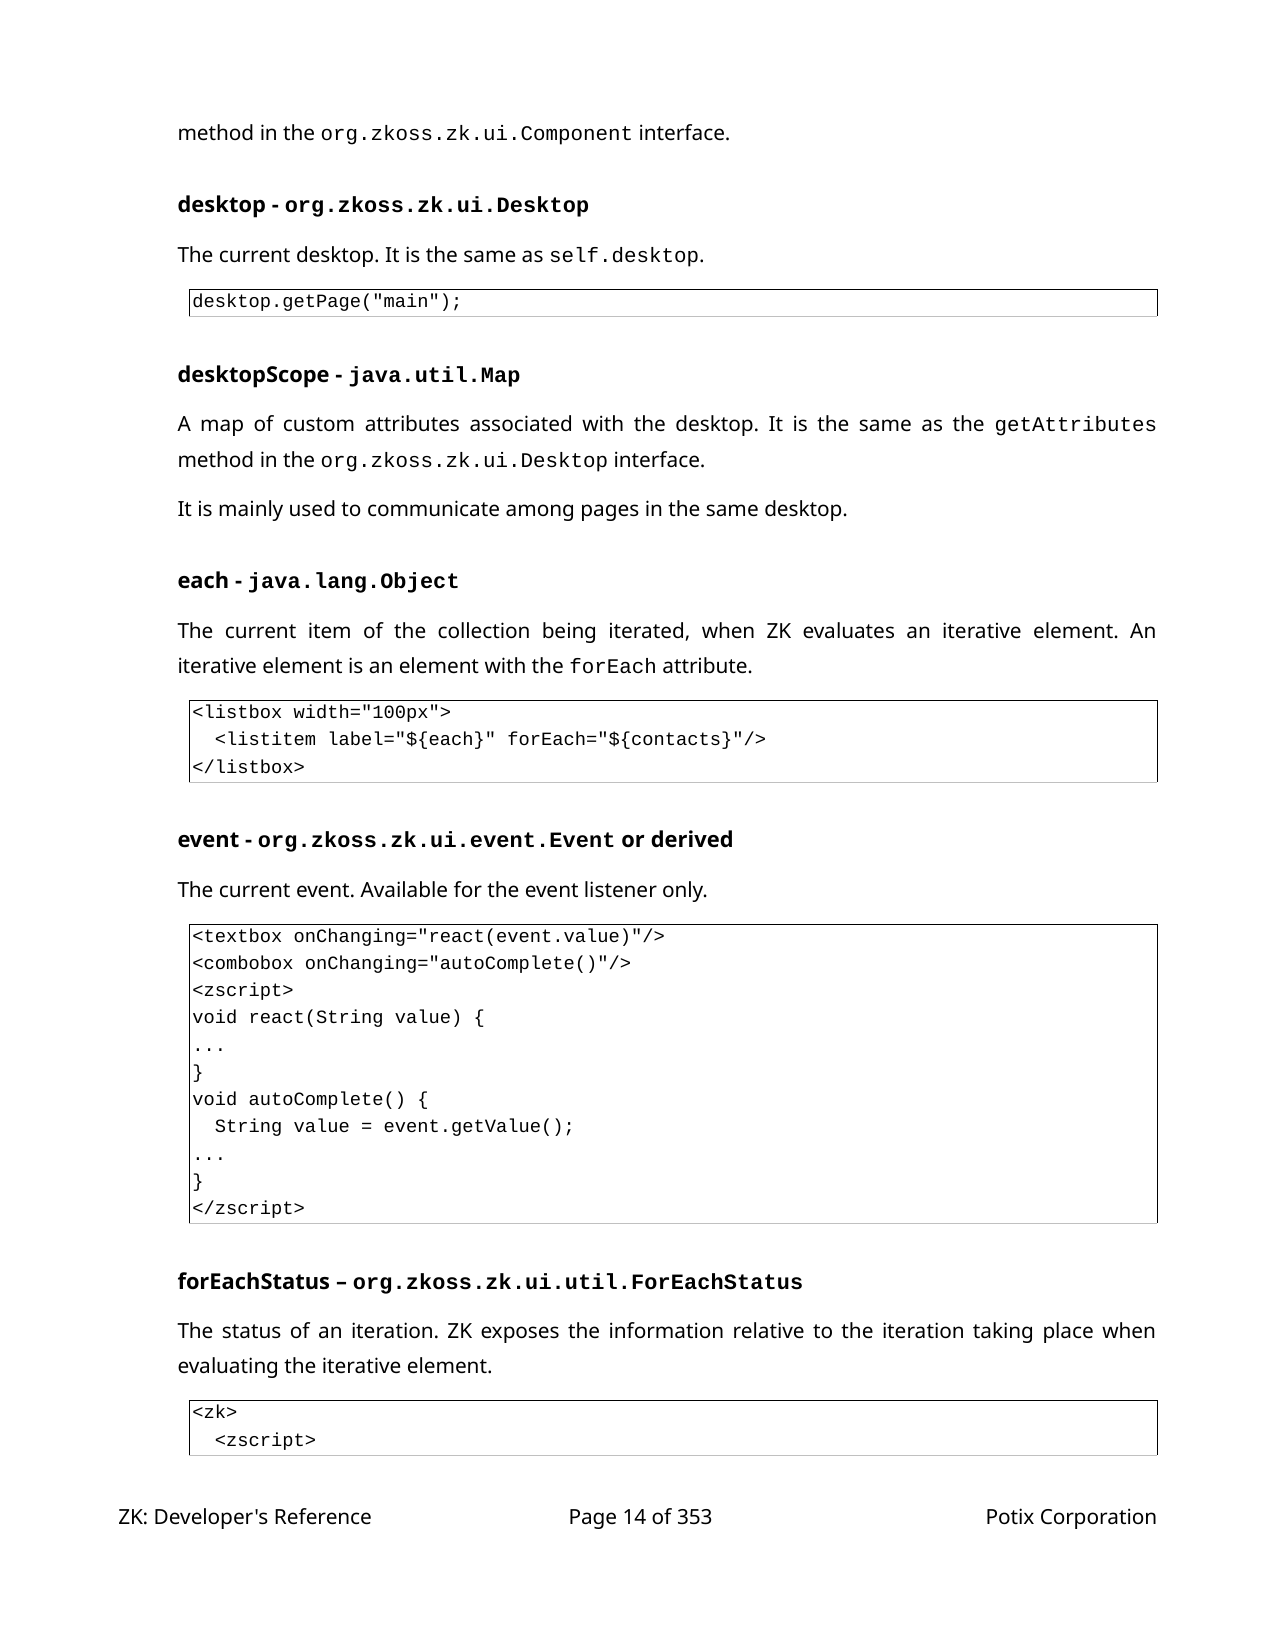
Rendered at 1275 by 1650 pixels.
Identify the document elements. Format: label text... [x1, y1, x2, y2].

text <zscript> [190, 1427, 1157, 1455]
text <zscript> [190, 978, 1157, 1002]
text The current desktop. It is the same as self.desktop. [177, 240, 1157, 268]
text method in the org.zkoss.zk.ui.Component interface. [177, 118, 1157, 147]
text <zk> [190, 1401, 1157, 1424]
text ... [190, 1033, 1157, 1057]
text } [190, 1060, 1157, 1084]
text <textbox onChanging="react(event.value)"/> [190, 925, 1157, 948]
text A map of custom attributes associated with the desktop. It is the same as the getAttributes method in the org.zkoss.zk.ui.Desktop interface. [177, 409, 1157, 474]
subtitle forEachStatus – org.zkoss.zk.ui.util.ForEachStatus [177, 1266, 1157, 1296]
subtitle desktopScope - java.util.Map [177, 359, 1157, 389]
subtitle each - java.lang.Object [177, 565, 1157, 595]
text <listbox width="100px"> [190, 701, 1157, 724]
text ... [190, 1141, 1157, 1166]
text </listbox> [190, 754, 1157, 782]
text } [190, 1168, 1157, 1193]
text The current item of the collection being iterated, when ZK evaluates an iterative element. An iterative element is an element with the forEach attribute. [177, 616, 1157, 679]
text </zscript> [190, 1196, 1157, 1223]
text <listitem label="${each}" forEach="${contacts}"/> [190, 727, 1157, 752]
text void react(String value) { [190, 1005, 1157, 1030]
text The status of an iteration. ZK exposes the information relative to the iteration taking place when evaluating the iterative element. [177, 1316, 1157, 1380]
text String value = event.getValue(); [190, 1114, 1157, 1138]
text It is mainly used to communicate among pages in the same desktop. [177, 494, 1157, 522]
subtitle desktop - org.zkoss.zk.ui.Desktop [177, 189, 1157, 219]
text The current event. Available for the event listener only. [177, 875, 1157, 903]
text desktop.getPage("main"); [190, 290, 1157, 316]
text void autoComplete() { [190, 1087, 1157, 1111]
text <combobox onChanging="autoComplete()"/> [190, 951, 1157, 975]
subtitle event - org.zkoss.zk.ui.event.Event or derived [177, 824, 1157, 854]
